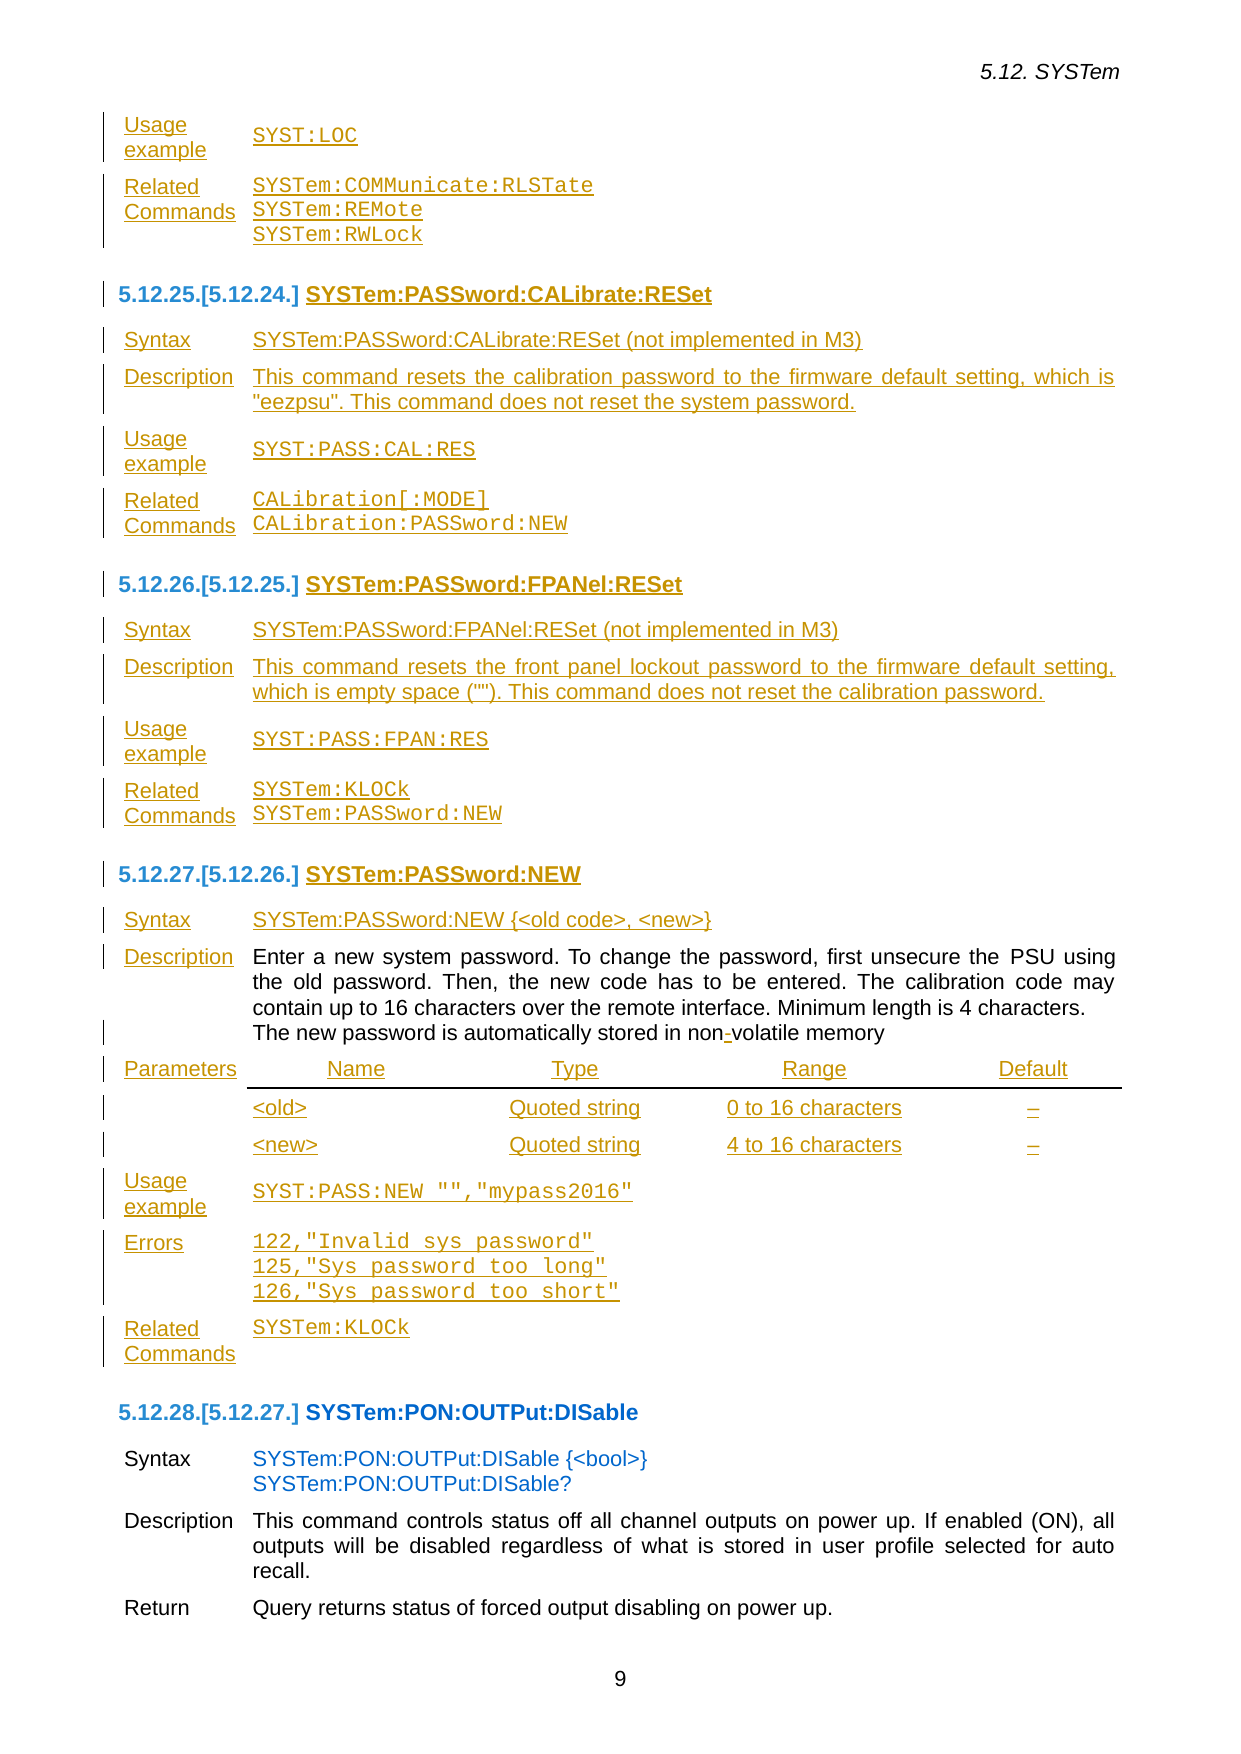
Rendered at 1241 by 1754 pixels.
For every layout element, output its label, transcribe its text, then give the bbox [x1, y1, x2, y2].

table_cell Description [118, 938, 247, 1051]
table_cell Related Commands [118, 168, 247, 254]
table_cell Description [118, 358, 247, 420]
table_cell <old> [247, 1089, 465, 1126]
table_cell Related Commands [118, 482, 247, 544]
table_header Syntax [118, 612, 247, 648]
table_cell Quoted string [465, 1089, 684, 1126]
table_cell Related Commands [118, 772, 247, 834]
table_cell Parameters [118, 1051, 247, 1126]
table_header SYSTem:PASSword:CALibrate:RESet (not implemented in M3) [247, 322, 1122, 358]
table_cell SYST:PASS:CAL:RES [247, 420, 1122, 482]
table_cell Default [945, 1051, 1122, 1087]
table_cell [118, 1126, 247, 1163]
table_cell SYSTem:KLOCk [247, 1310, 1122, 1372]
subtitle SYSTem:PASSword:NEW [118, 861, 1122, 887]
table_cell This command resets the calibration password to the firmware default setting, which is "eezpsu". This command does not reset the system password. [247, 358, 1122, 420]
table_cell Related Commands [118, 1310, 247, 1372]
table_header SYSTem:PASSword:FPANel:RESet (not implemented in M3) [247, 612, 1122, 648]
table_cell – [945, 1089, 1122, 1126]
table_header SYSTem:PASSword:NEW {<old code>, <new>} [247, 902, 1122, 938]
table_cell Query returns status of forced output disabling on power up. [247, 1589, 1122, 1626]
table_cell CALibration[:MODE] CALibration:PASSword:NEW [247, 482, 1122, 544]
table_cell This command controls status off all channel outputs on power up. If enabled (ON), all outputs will be disabled regardless of what is stored in user profile selected for auto recall. [247, 1502, 1122, 1589]
table_cell Range [684, 1051, 944, 1087]
table_cell Type [465, 1051, 684, 1087]
table_cell SYST:PASS:FPAN:RES [247, 710, 1122, 772]
table_cell Errors [118, 1225, 247, 1310]
table_header Syntax [118, 322, 247, 358]
table_cell SYST:LOC [247, 106, 1122, 168]
table_cell SYSTem:KLOCk SYSTem:PASSword:NEW [247, 772, 1122, 834]
table_cell Usage example [118, 420, 247, 482]
table_cell This command resets the front panel lockout password to the firmware default setting, which is empty space (""). This command does not reset the calibration password. [247, 648, 1122, 710]
table_cell Enter a new system password. To change the password, first unsecure the PSU using the old password. Then, the new code has to be entered. The calibration code may contain up to 16 characters over the remote interface. Minimum length is 4 characters. The new password is automatically stored in non-volatile memory [247, 938, 1122, 1051]
table_cell SYST:PASS:NEW "","mypass2016" [247, 1163, 1122, 1224]
subtitle SYSTem:PON:OUTPut:DISable [118, 1399, 1122, 1425]
table_cell Usage example [118, 106, 247, 168]
table_cell <new> [247, 1126, 465, 1163]
table_cell Description [118, 1502, 247, 1589]
table_cell 0 to 16 characters [684, 1089, 944, 1126]
table_cell Usage example [118, 1163, 247, 1224]
table_cell 122,"Invalid sys password" 125,"Sys password too long" 126,"Sys password too short" [247, 1225, 1122, 1310]
table_header Syntax [118, 902, 247, 938]
table_cell 4 to 16 characters [684, 1126, 944, 1163]
table_header SYSTem:PON:OUTPut:DISable {<bool>} SYSTem:PON:OUTPut:DISable? [247, 1440, 1122, 1502]
table_cell SYSTem:COMMunicate:RLSTate SYSTem:REMote SYSTem:RWLock [247, 168, 1122, 254]
table_cell Return [118, 1589, 247, 1626]
table_cell – [945, 1126, 1122, 1163]
table_cell Name [247, 1051, 465, 1087]
table_cell Description [118, 648, 247, 710]
subtitle SYSTem:PASSword:CALibrate:RESet [118, 281, 1122, 307]
table_cell Usage example [118, 710, 247, 772]
table_header Syntax [118, 1440, 247, 1502]
subtitle SYSTem:PASSword:FPANel:RESet [118, 571, 1122, 597]
table_cell Quoted string [465, 1126, 684, 1163]
